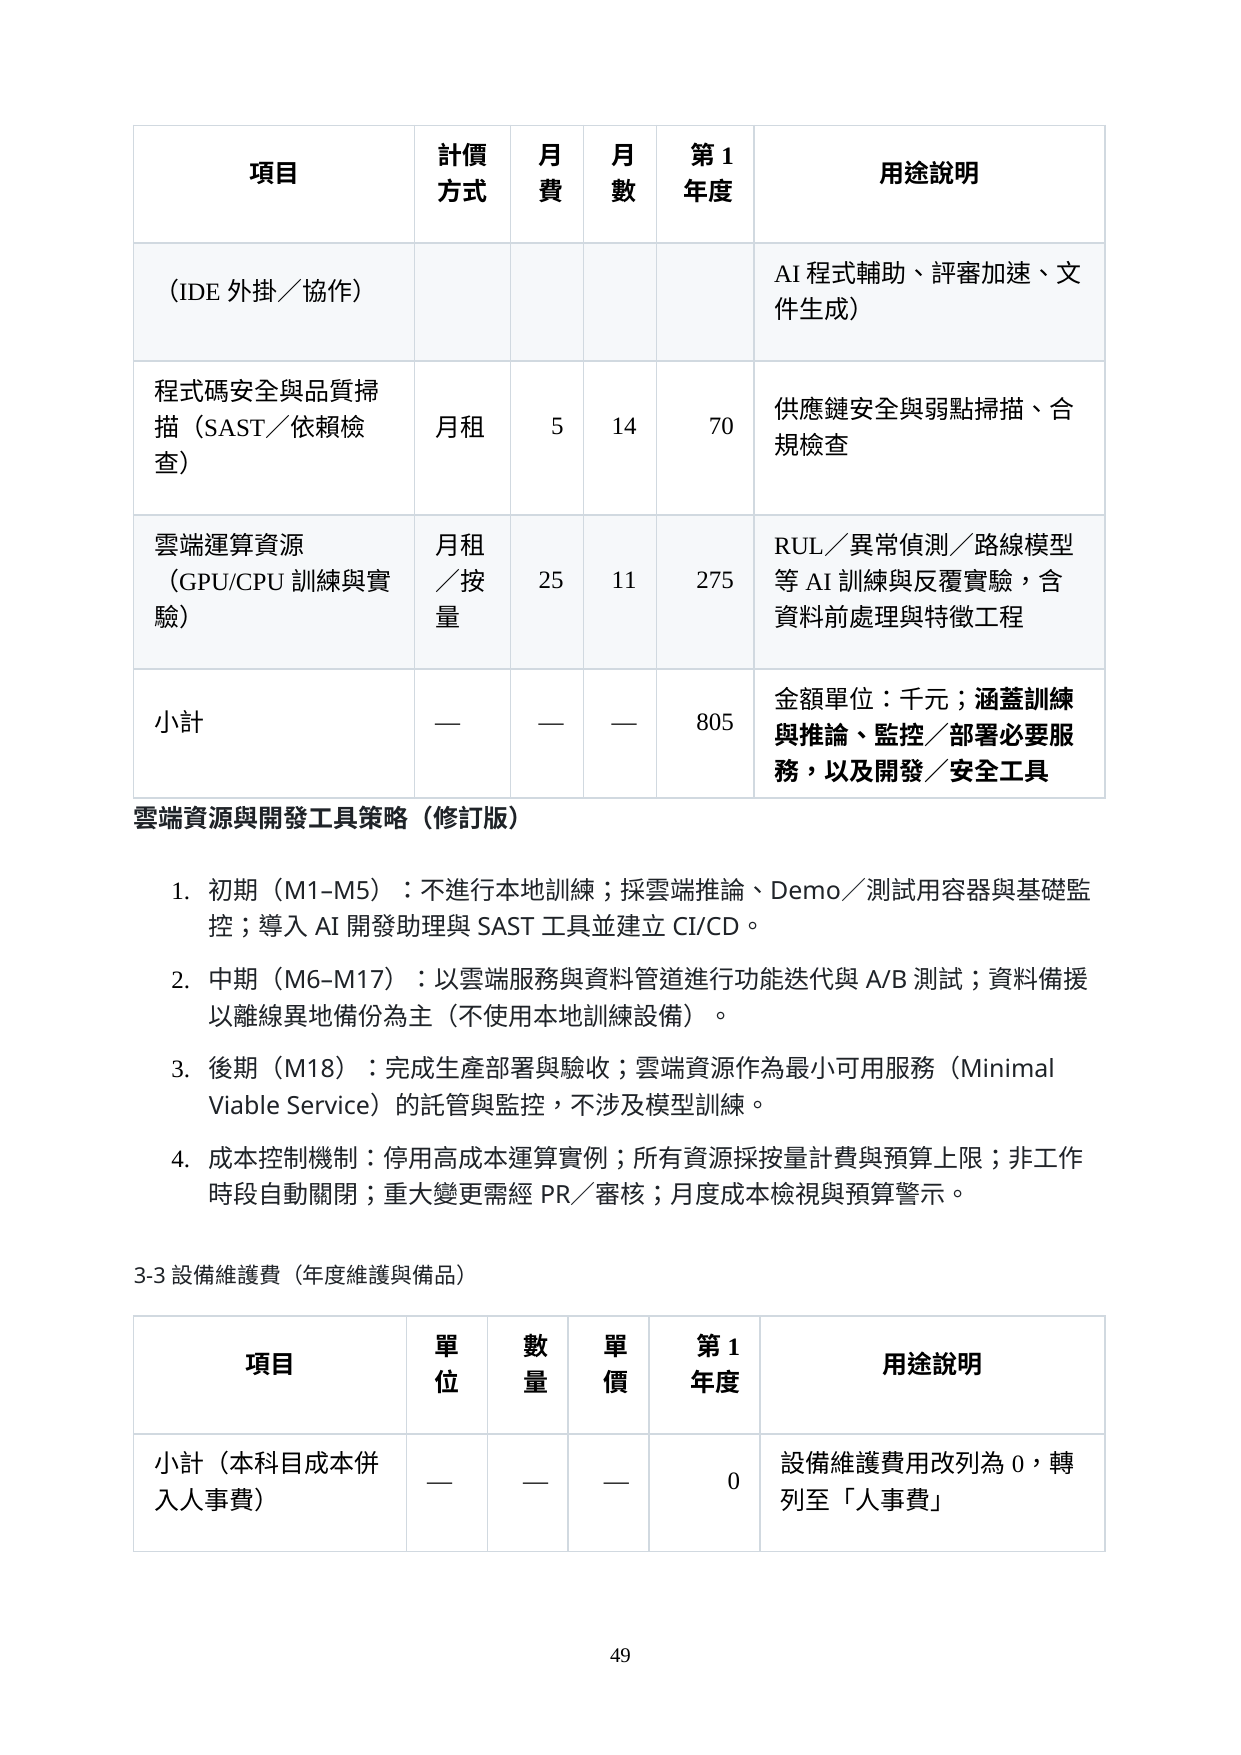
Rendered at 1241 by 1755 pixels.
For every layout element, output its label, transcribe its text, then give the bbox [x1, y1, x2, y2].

table_cell 供應鏈安全與弱點掃描、合規檢查 [755, 362, 1104, 514]
table_cell 0 [650, 1435, 759, 1551]
table_cell [415, 244, 510, 360]
table_header 第 1 年度 [657, 126, 753, 242]
table_cell （IDE 外掛／協作） [134, 244, 414, 360]
table_cell 設備維護費用改列為 0，轉列至「人事費」 [761, 1435, 1104, 1551]
table_cell — [488, 1435, 567, 1551]
table_cell 月租／按量 [415, 516, 510, 668]
table_cell [584, 244, 656, 360]
table_cell 25 [511, 516, 583, 668]
table_header 單位 [407, 1317, 487, 1433]
table_cell 805 [657, 670, 753, 797]
table_cell 小計 [134, 670, 414, 797]
table_header 計價方式 [415, 126, 510, 242]
table_cell [657, 244, 753, 360]
table_cell 月租 [415, 362, 510, 514]
table_cell — [415, 670, 510, 797]
table_cell — [569, 1435, 648, 1551]
table_cell 小計（本科目成本併入人事費） [134, 1435, 406, 1551]
text 雲端資源與開發工具策略（修訂版） [133, 799, 1107, 835]
table_header 用途說明 [755, 126, 1104, 242]
table_header 用途說明 [761, 1317, 1104, 1433]
table_cell 275 [657, 516, 753, 668]
table_header 第 1 年度 [650, 1317, 759, 1433]
table_header 月費 [511, 126, 583, 242]
table_cell 雲端運算資源（GPU/CPU 訓練與實驗） [134, 516, 414, 668]
list 初期（M1–M5）：不進行本地訓練；採雲端推論、Demo／測試用容器與基礎監控；導入 AI 開發助理與 SAST 工具並建立 CI/CD。 [171, 871, 1107, 943]
table_header 數量 [488, 1317, 567, 1433]
table_cell 11 [584, 516, 656, 668]
table_cell 14 [584, 362, 656, 514]
list 中期（M6–M17）：以雲端服務與資料管道進行功能迭代與 A/B 測試；資料備援以離線異地備份為主（不使用本地訓練設備）。 [171, 960, 1107, 1032]
table_cell 金額單位：千元；涵蓋訓練與推論、監控／部署必要服務，以及開發／安全工具 [755, 670, 1104, 797]
table_cell RUL／異常偵測／路線模型等 AI 訓練與反覆實驗，含資料前處理與特徵工程 [755, 516, 1104, 668]
table_cell — [407, 1435, 487, 1551]
table_cell — [511, 670, 583, 797]
table_cell 5 [511, 362, 583, 514]
table_header 月數 [584, 126, 656, 242]
list 後期（M18）：完成生產部署與驗收；雲端資源作為最小可用服務（Minimal Viable Service）的託管與監控，不涉及模型訓練。 [171, 1049, 1107, 1121]
table_cell [511, 244, 583, 360]
table_cell 70 [657, 362, 753, 514]
table_cell AI 程式輔助、評審加速、文件生成） [755, 244, 1104, 360]
table_header 項目 [134, 126, 414, 242]
list 成本控制機制：停用高成本運算實例；所有資源採按量計費與預算上限；非工作時段自動關閉；重大變更需經 PR／審核；月度成本檢視與預算警示。 [171, 1138, 1107, 1211]
table_header 項目 [134, 1317, 406, 1433]
table_cell 程式碼安全與品質掃描（SAST／依賴檢查） [134, 362, 414, 514]
subtitle 3-3 設備維護費（年度維護與備品） [133, 1258, 1107, 1290]
table_header 單價 [569, 1317, 648, 1433]
table_cell — [584, 670, 656, 797]
